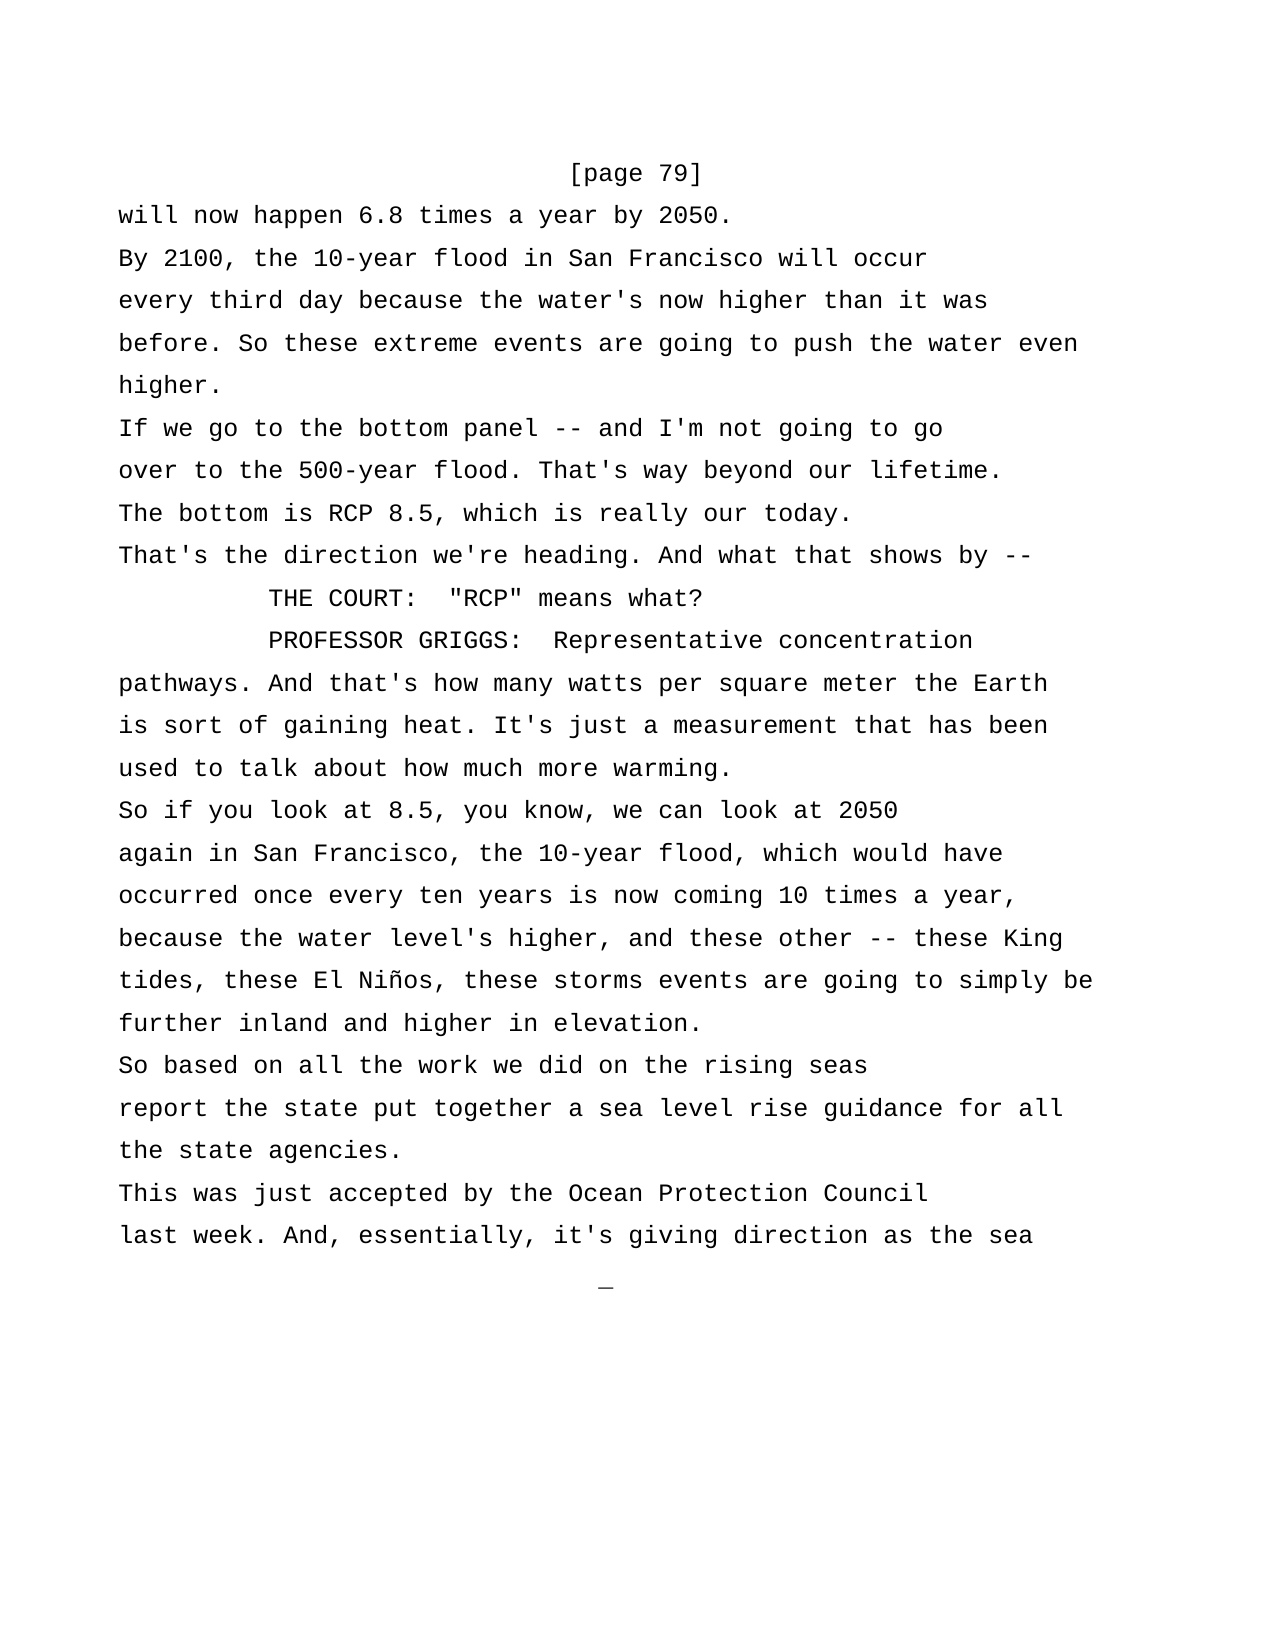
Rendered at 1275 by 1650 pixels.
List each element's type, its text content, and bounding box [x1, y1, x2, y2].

text tides, these El Niños, these storms events are going to simply be [118, 968, 1157, 996]
text By 2100, the 10-year flood in San Francisco will occur [118, 246, 1157, 274]
text before. So these extreme events are going to push the water even [118, 331, 1157, 359]
text because the water level's higher, and these other -- these King [118, 926, 1157, 954]
text occurred once every ten years is now coming 10 times a year, [118, 883, 1157, 911]
text used to talk about how much more warming. [118, 756, 1157, 784]
text So if you look at 8.5, you know, we can look at 2050 [118, 798, 1157, 826]
text last week. And, essentially, it's giving direction as the sea [118, 1223, 1157, 1251]
text PROFESSOR GRIGGS: Representative concentration [118, 628, 1157, 656]
text again in San Francisco, the 10-year flood, which would have [118, 841, 1157, 869]
text The bottom is RCP 8.5, which is really our today. [118, 501, 1157, 529]
text will now happen 6.8 times a year by 2050. [118, 203, 1157, 231]
text over to the 500-year flood. That's way beyond our lifetime. [118, 458, 1157, 486]
text _ [118, 1266, 1157, 1294]
text pathways. And that's how many watts per square meter the Earth [118, 671, 1157, 699]
text [page 79] [118, 161, 1157, 189]
text THE COURT: "RCP" means what? [118, 586, 1157, 614]
text is sort of gaining heat. It's just a measurement that has been [118, 713, 1157, 741]
text This was just accepted by the Ocean Protection Council [118, 1181, 1157, 1209]
text So based on all the work we did on the rising seas [118, 1053, 1157, 1081]
text the state agencies. [118, 1138, 1157, 1166]
text report the state put together a sea level rise guidance for all [118, 1096, 1157, 1124]
text If we go to the bottom panel -- and I'm not going to go [118, 416, 1157, 444]
text That's the direction we're heading. And what that shows by -- [118, 543, 1157, 571]
text higher. [118, 373, 1157, 401]
text further inland and higher in elevation. [118, 1011, 1157, 1039]
text every third day because the water's now higher than it was [118, 288, 1157, 316]
